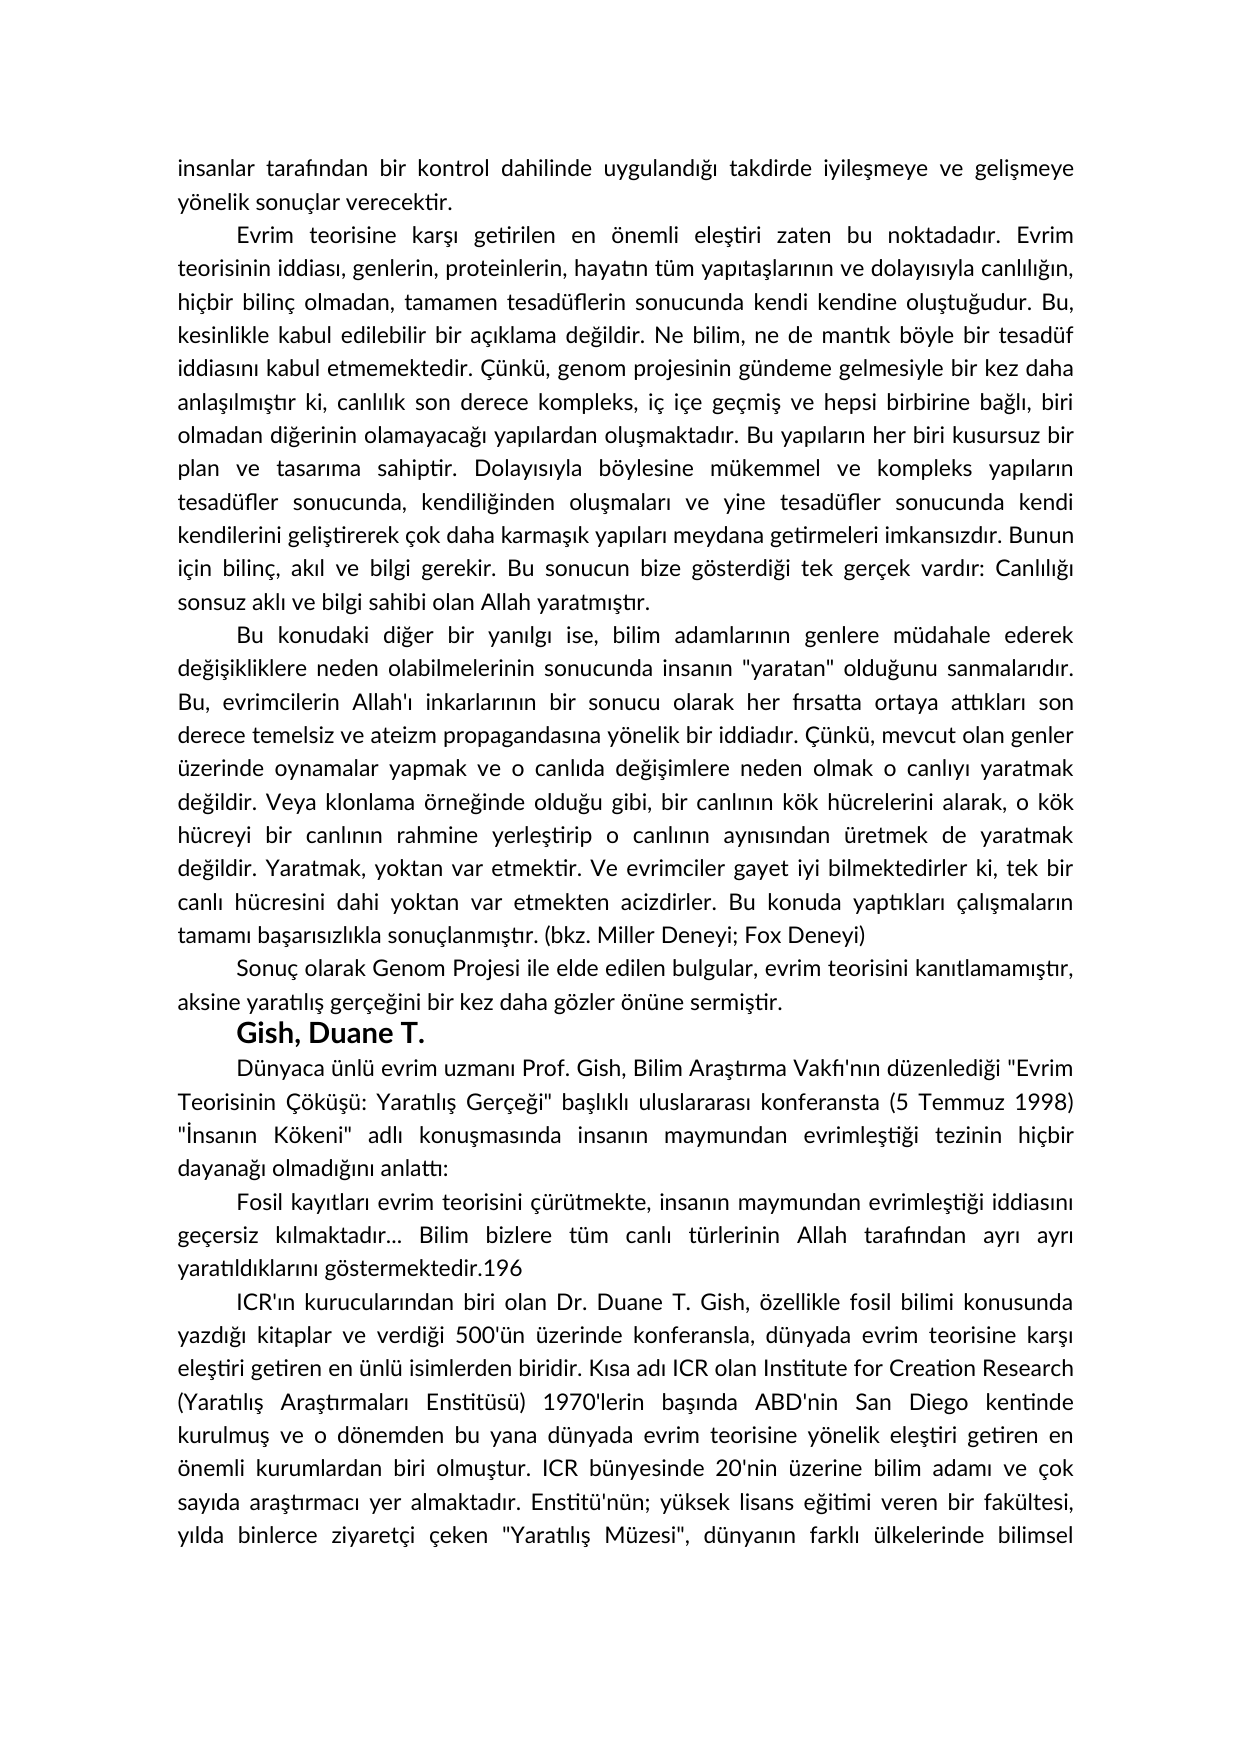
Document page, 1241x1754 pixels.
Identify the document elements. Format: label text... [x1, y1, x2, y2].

text Sonuç olarak Genom Projesi ile elde edilen bulgular, evrim teorisini kanıtlamamıştır, aksine yaratılış gerçeğini bir kez daha gözler önüne sermiştir. [177, 950, 1075, 1017]
text insanlar tarafından bir kontrol dahilinde uygulandığı takdirde iyileşmeye ve gelişmeye yönelik sonuçlar verecektir. [177, 150, 1075, 217]
subtitle Gish, Duane T. [177, 1017, 1075, 1050]
text Dünyaca ünlü evrim uzmanı Prof. Gish, Bilim Araştırma Vakfı'nın düzenlediği "Evrim Teorisinin Çöküşü: Yaratılış Gerçeği" başlıklı uluslararası konferansta (5 Temmuz 1998) "İnsanın Kökeni" adlı konuşmasında insanın maymundan evrimleştiği tezinin hiçbir dayanağı olmadığını anlattı: [177, 1050, 1075, 1183]
text Evrim teorisine karşı getirilen en önemli eleştiri zaten bu noktadadır. Evrim teorisinin iddiası, genlerin, proteinlerin, hayatın tüm yapıtaşlarının ve dolayısıyla canlılığın, hiçbir bilinç olmadan, tamamen tesadüflerin sonucunda kendi kendine oluştuğudur. Bu, kesinlikle kabul edilebilir bir açıklama değildir. Ne bilim, ne de mantık böyle bir tesadüf iddiasını kabul etmemektedir. Çünkü, genom projesinin gündeme gelmesiyle bir kez daha anlaşılmıştır ki, canlılık son derece kompleks, iç içe geçmiş ve hepsi birbirine bağlı, biri olmadan diğerinin olamayacağı yapılardan oluşmaktadır. Bu yapıların her biri kusursuz bir plan ve tasarıma sahiptir. Dolayısıyla böylesine mükemmel ve kompleks yapıların tesadüfler sonucunda, kendiliğinden oluşmaları ve yine tesadüfler sonucunda kendi kendilerini geliştirerek çok daha karmaşık yapıları meydana getirmeleri imkansızdır. Bunun için bilinç, akıl ve bilgi gerekir. Bu sonucun bize gösterdiği tek gerçek vardır: Canlılığı sonsuz aklı ve bilgi sahibi olan Allah yaratmıştır. [177, 217, 1075, 617]
text Bu konudaki diğer bir yanılgı ise, bilim adamlarının genlere müdahale ederek değişikliklere neden olabilmelerinin sonucunda insanın "yaratan" olduğunu sanmalarıdır. Bu, evrimcilerin Allah'ı inkarlarının bir sonucu olarak her fırsatta ortaya attıkları son derece temelsiz ve ateizm propagandasına yönelik bir iddiadır. Çünkü, mevcut olan genler üzerinde oynamalar yapmak ve o canlıda değişimlere neden olmak o canlıyı yaratmak değildir. Veya klonlama örneğinde olduğu gibi, bir canlının kök hücrelerini alarak, o kök hücreyi bir canlının rahmine yerleştirip o canlının aynısından üretmek de yaratmak değildir. Yaratmak, yoktan var etmektir. Ve evrimciler gayet iyi bilmektedirler ki, tek bir canlı hücresini dahi yoktan var etmekten acizdirler. Bu konuda yaptıkları çalışmaların tamamı başarısızlıkla sonuçlanmıştır. (bkz. Miller Deneyi; Fox Deneyi) [177, 617, 1075, 950]
text Fosil kayıtları evrim teorisini çürütmekte, insanın maymundan evrimleştiği iddiasını geçersiz kılmaktadır... Bilim bizlere tüm canlı türlerinin Allah tarafından ayrı ayrı yaratıldıklarını göstermektedir.196 [177, 1183, 1075, 1283]
text ICR'ın kurucularından biri olan Dr. Duane T. Gish, özellikle fosil bilimi konusunda yazdığı kitaplar ve verdiği 500'ün üzerinde konferansla, dünyada evrim teorisine karşı eleştiri getiren en ünlü isimlerden biridir. Kısa adı ICR olan Institute for Creation Research (Yaratılış Araştırmaları Enstitüsü) 1970'lerin başında ABD'nin San Diego kentinde kurulmuş ve o dönemden bu yana dünyada evrim teorisine yönelik eleştiri getiren en önemli kurumlardan biri olmuştur. ICR bünyesinde 20'nin üzerine bilim adamı ve çok sayıda araştırmacı yer almaktadır. Enstitü'nün; yüksek lisans eğitimi veren bir fakültesi, yılda binlerce ziyaretçi çeken "Yaratılış Müzesi", dünyanın farklı ülkelerinde bilimsel [177, 1283, 1075, 1550]
